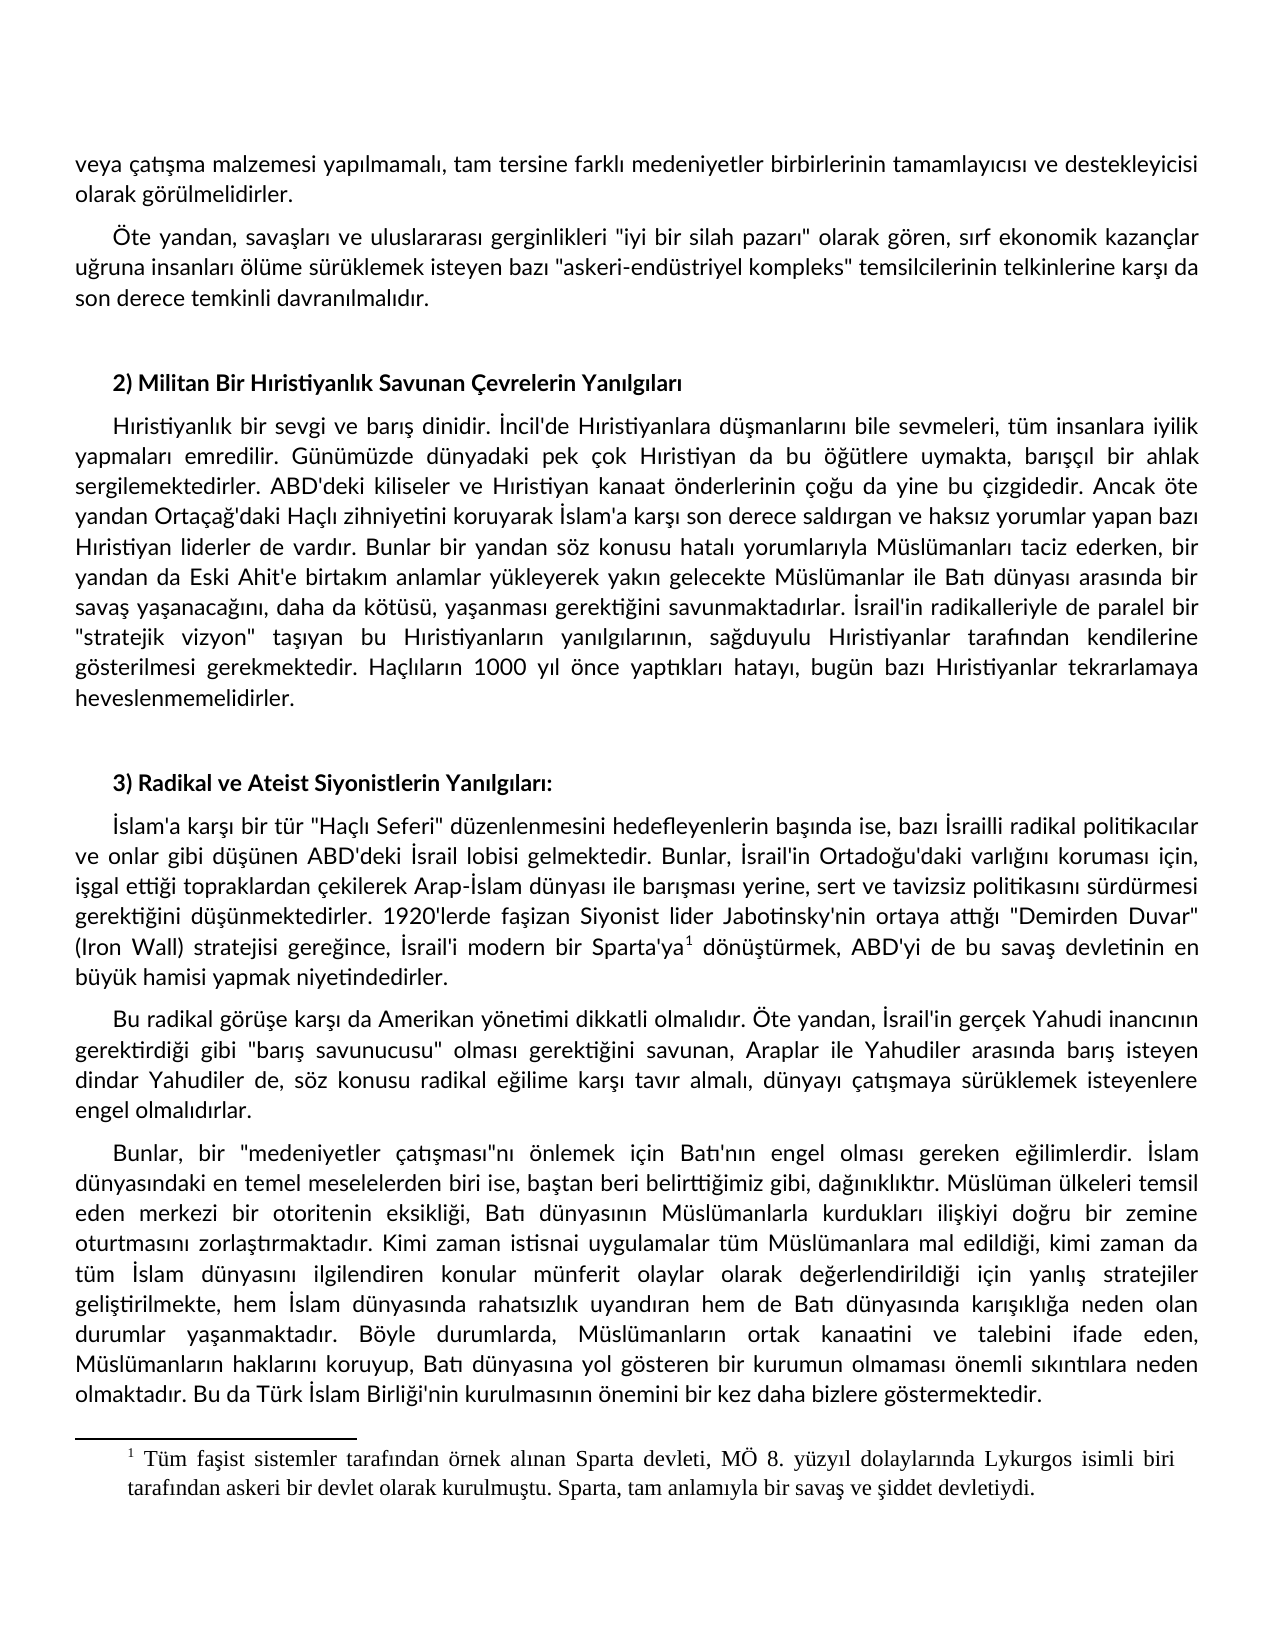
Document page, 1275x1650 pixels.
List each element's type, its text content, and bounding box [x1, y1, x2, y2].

text 3) Radikal ve Ateist Siyonistlerin Yanılgıları: [75, 769, 1200, 796]
text Tüm faşist sistemler tarafından örnek alınan Sparta devleti, MÖ 8. yüzyıl dolaylarında Lykurgos isimli biri tarafından askeri bir devlet olarak kurulmuştu. Sparta, tam anlamıyla bir savaş ve şiddet devletiydi. [127, 1445, 1177, 1500]
text Öte yandan, savaşları ve uluslararası gerginlikleri "iyi bir silah pazarı" olarak gören, sırf ekonomik kazançlar uğruna insanları ölüme sürüklemek isteyen bazı "askeri-endüstriyel kompleks" temsilcilerinin telkinlerine karşı da son derece temkinli davranılmalıdır. [75, 223, 1200, 311]
text Bunlar, bir "medeniyetler çatışması"nı önlemek için Batı'nın engel olması gereken eğilimlerdir. İslam dünyasındaki en temel meselelerden biri ise, baştan beri belirttiğimiz gibi, dağınıklıktır. Müslüman ülkeleri temsil eden merkezi bir otoritenin eksikliği, Batı dünyasının Müslümanlarla kurdukları ilişkiyi doğru bir zemine oturtmasını zorlaştırmaktadır. Kimi zaman istisnai uygulamalar tüm Müslümanlara mal edildiği, kimi zaman da tüm İslam dünyasını ilgilendiren konular münferit olaylar olarak değerlendirildiği için yanlış stratejiler geliştirilmekte, hem İslam dünyasında rahatsızlık uyandıran hem de Batı dünyasında karışıklığa neden olan durumlar yaşanmaktadır. Böyle durumlarda, Müslümanların ortak kanaatini ve talebini ifade eden, Müslümanların haklarını koruyup, Batı dünyasına yol gösteren bir kurumun olmaması önemli sıkıntılara neden olmaktadır. Bu da Türk İslam Birliği'nin kurulmasının önemini bir kez daha bizlere göstermektedir. [75, 1138, 1200, 1408]
text İslam'a karşı bir tür "Haçlı Seferi" düzenlenmesini hedefleyenlerin başında ise, bazı İsrailli radikal politikacılar ve onlar gibi düşünen ABD'deki İsrail lobisi gelmektedir. Bunlar, İsrail'in Ortadoğu'daki varlığını koruması için, işgal ettiği topraklardan çekilerek Arap-İslam dünyası ile barışması yerine, sert ve tavizsiz politikasını sürdürmesi gerektiğini düşünmektedirler. 1920'lerde faşizan Siyonist lider Jabotinsky'nin ortaya attığı "Demirden Duvar" (Iron Wall) stratejisi gereğince, İsrail'i modern bir Sparta'ya dönüştürmek, ABD'yi de bu savaş devletinin en büyük hamisi yapmak niyetindedirler. [75, 811, 1200, 990]
text Bu radikal görüşe karşı da Amerikan yönetimi dikkatli olmalıdır. Öte yandan, İsrail'in gerçek Yahudi inancının gerektirdiği gibi "barış savunucusu" olması gerektiğini savunan, Araplar ile Yahudiler arasında barış isteyen dindar Yahudiler de, söz konusu radikal eğilime karşı tavır almalı, dünyayı çatışmaya sürüklemek isteyenlere engel olmalıdırlar. [75, 1005, 1200, 1123]
text veya çatışma malzemesi yapılmamalı, tam tersine farklı medeniyetler birbirlerinin tamamlayıcısı ve destekleyicisi olarak görülmelidirler. [75, 150, 1200, 208]
text 2) Militan Bir Hıristiyanlık Savunan Çevrelerin Yanılgıları [75, 369, 1200, 396]
text Hıristiyanlık bir sevgi ve barış dinidir. İncil'de Hıristiyanlara düşmanlarını bile sevmeleri, tüm insanlara iyilik yapmaları emredilir. Günümüzde dünyadaki pek çok Hıristiyan da bu öğütlere uymakta, barışçıl bir ahlak sergilemektedirler. ABD'deki kiliseler ve Hıristiyan kanaat önderlerinin çoğu da yine bu çizgidedir. Ancak öte yandan Ortaçağ'daki Haçlı zihniyetini koruyarak İslam'a karşı son derece saldırgan ve haksız yorumlar yapan bazı Hıristiyan liderler de vardır. Bunlar bir yandan söz konusu hatalı yorumlarıyla Müslümanları taciz ederken, bir yandan da Eski Ahit'e birtakım anlamlar yükleyerek yakın gelecekte Müslümanlar ile Batı dünyası arasında bir savaş yaşanacağını, daha da kötüsü, yaşanması gerektiğini savunmaktadırlar. İsrail'in radikalleriyle de paralel bir "stratejik vizyon" taşıyan bu Hıristiyanların yanılgılarının, sağduyulu Hıristiyanlar tarafından kendilerine gösterilmesi gerekmektedir. Haçlıların 1000 yıl önce yaptıkları hatayı, bugün bazı Hıristiyanlar tekrarlamaya heveslenmemelidirler. [75, 411, 1200, 711]
